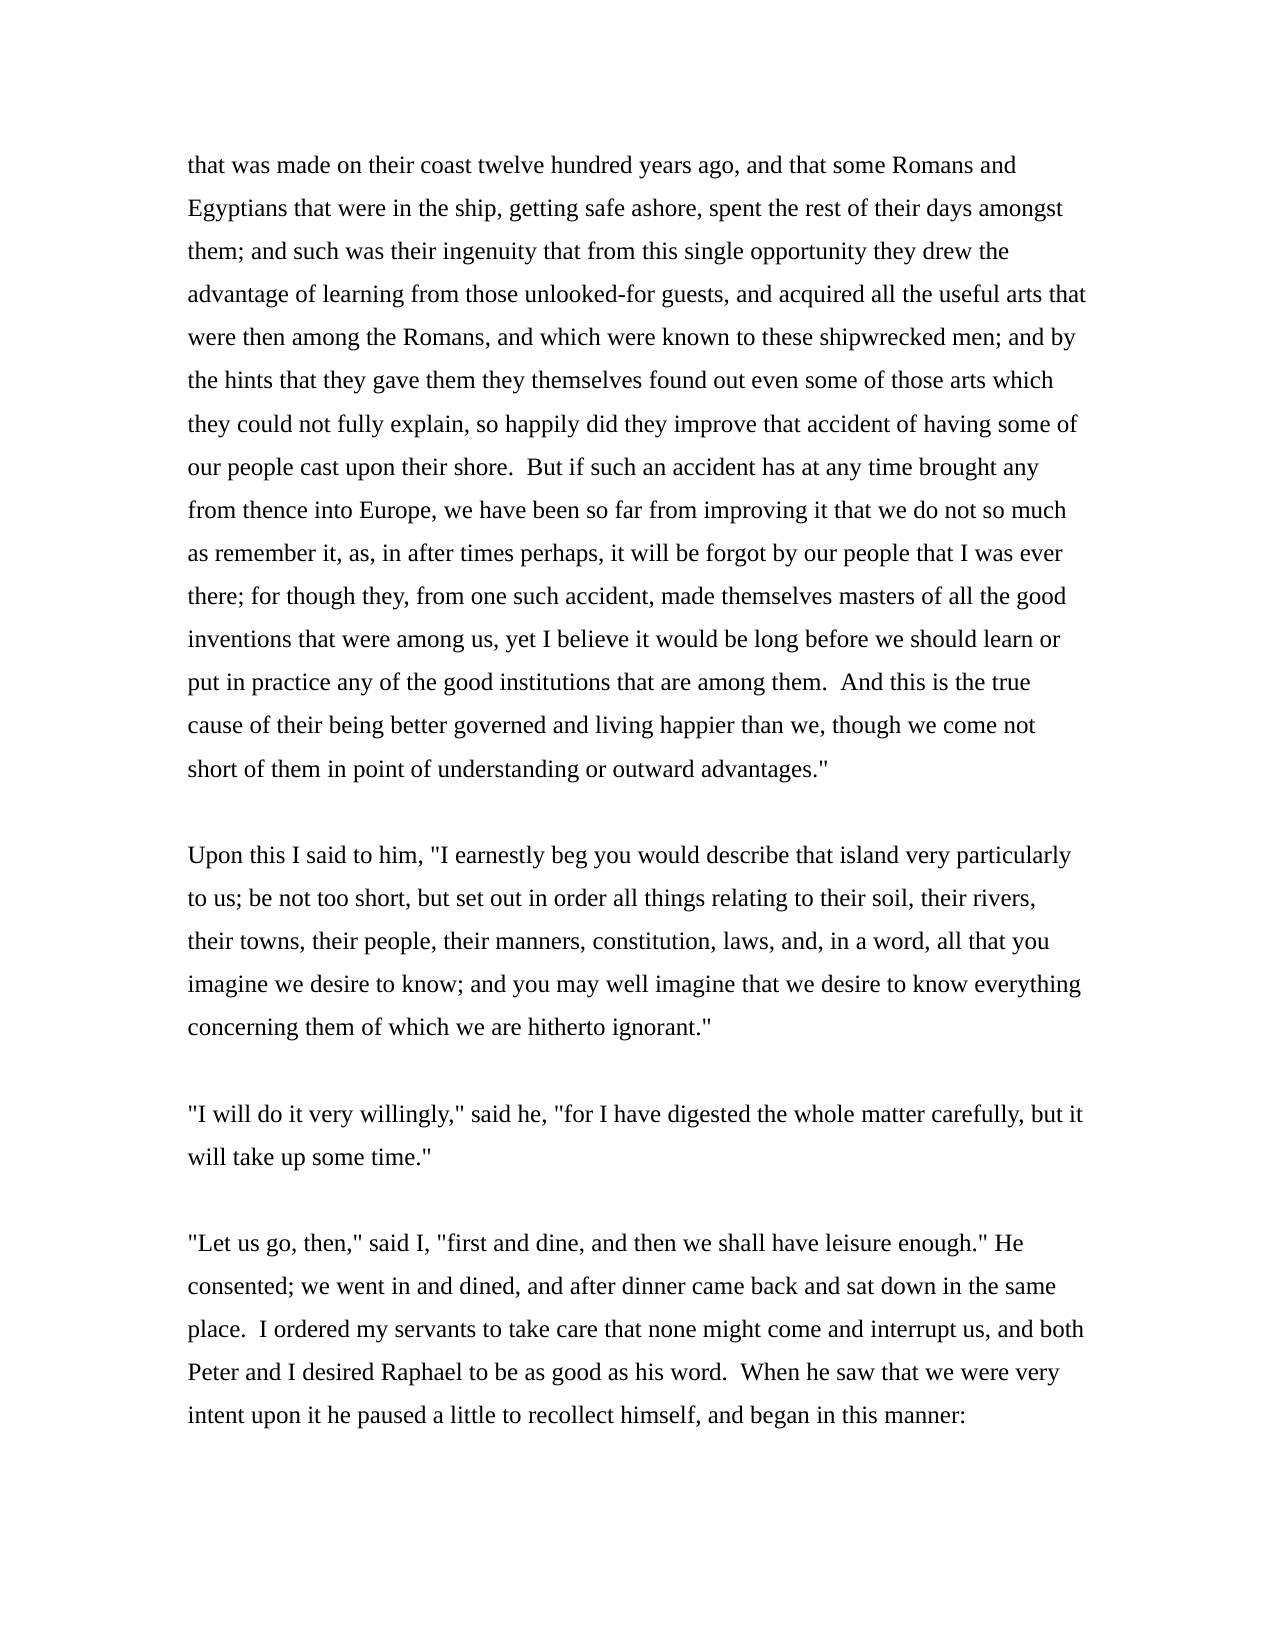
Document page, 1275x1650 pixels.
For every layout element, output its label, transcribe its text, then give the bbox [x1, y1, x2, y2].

text "Let us go, then," said I, "first and dine, and then we shall have leisure enough." He consented; we went in and dined, and after dinner came back and sat down in the same place. I ordered my servants to take care that none might come and interrupt us, and both Peter and I desired Raphael to be as good as his word. When he saw that we were very intent upon it he paused a little to recollect himself, and began in this manner: [187, 1228, 1087, 1429]
text that was made on their coast twelve hundred years ago, and that some Romans and Egyptians that were in the ship, getting safe ashore, spent the rest of their days amongst them; and such was their ingenuity that from this single opportunity they drew the advantage of learning from those unlooked-for guests, and acquired all the useful arts that were then among the Romans, and which were known to these shipwrecked men; and by the hints that they gave them they themselves found out even some of those arts which they could not fully explain, so happily did they improve that accident of having some of our people cast upon their shore. But if such an accident has at any time brought any from thence into Europe, we have been so far from improving it that we do not so much as remember it, as, in after times perhaps, it will be forgot by our people that I was ever there; for though they, from one such accident, made themselves masters of all the good inventions that were among us, yet I believe it would be long before we should learn or put in practice any of the good institutions that are among them. And this is the true cause of their being better governed and living happier than we, though we come not short of them in point of understanding or outward advantages." [187, 150, 1087, 782]
text Upon this I said to him, "I earnestly beg you would describe that island very particularly to us; be not too short, but set out in order all things relating to their soil, their rivers, their towns, their people, their manners, constitution, laws, and, in a word, all that you imagine we desire to know; and you may well imagine that we desire to know everything concerning them of which we are hitherto ignorant." [187, 840, 1087, 1041]
text "I will do it very willingly," said he, "for I have digested the whole matter carefully, but it will take up some time." [187, 1099, 1087, 1171]
